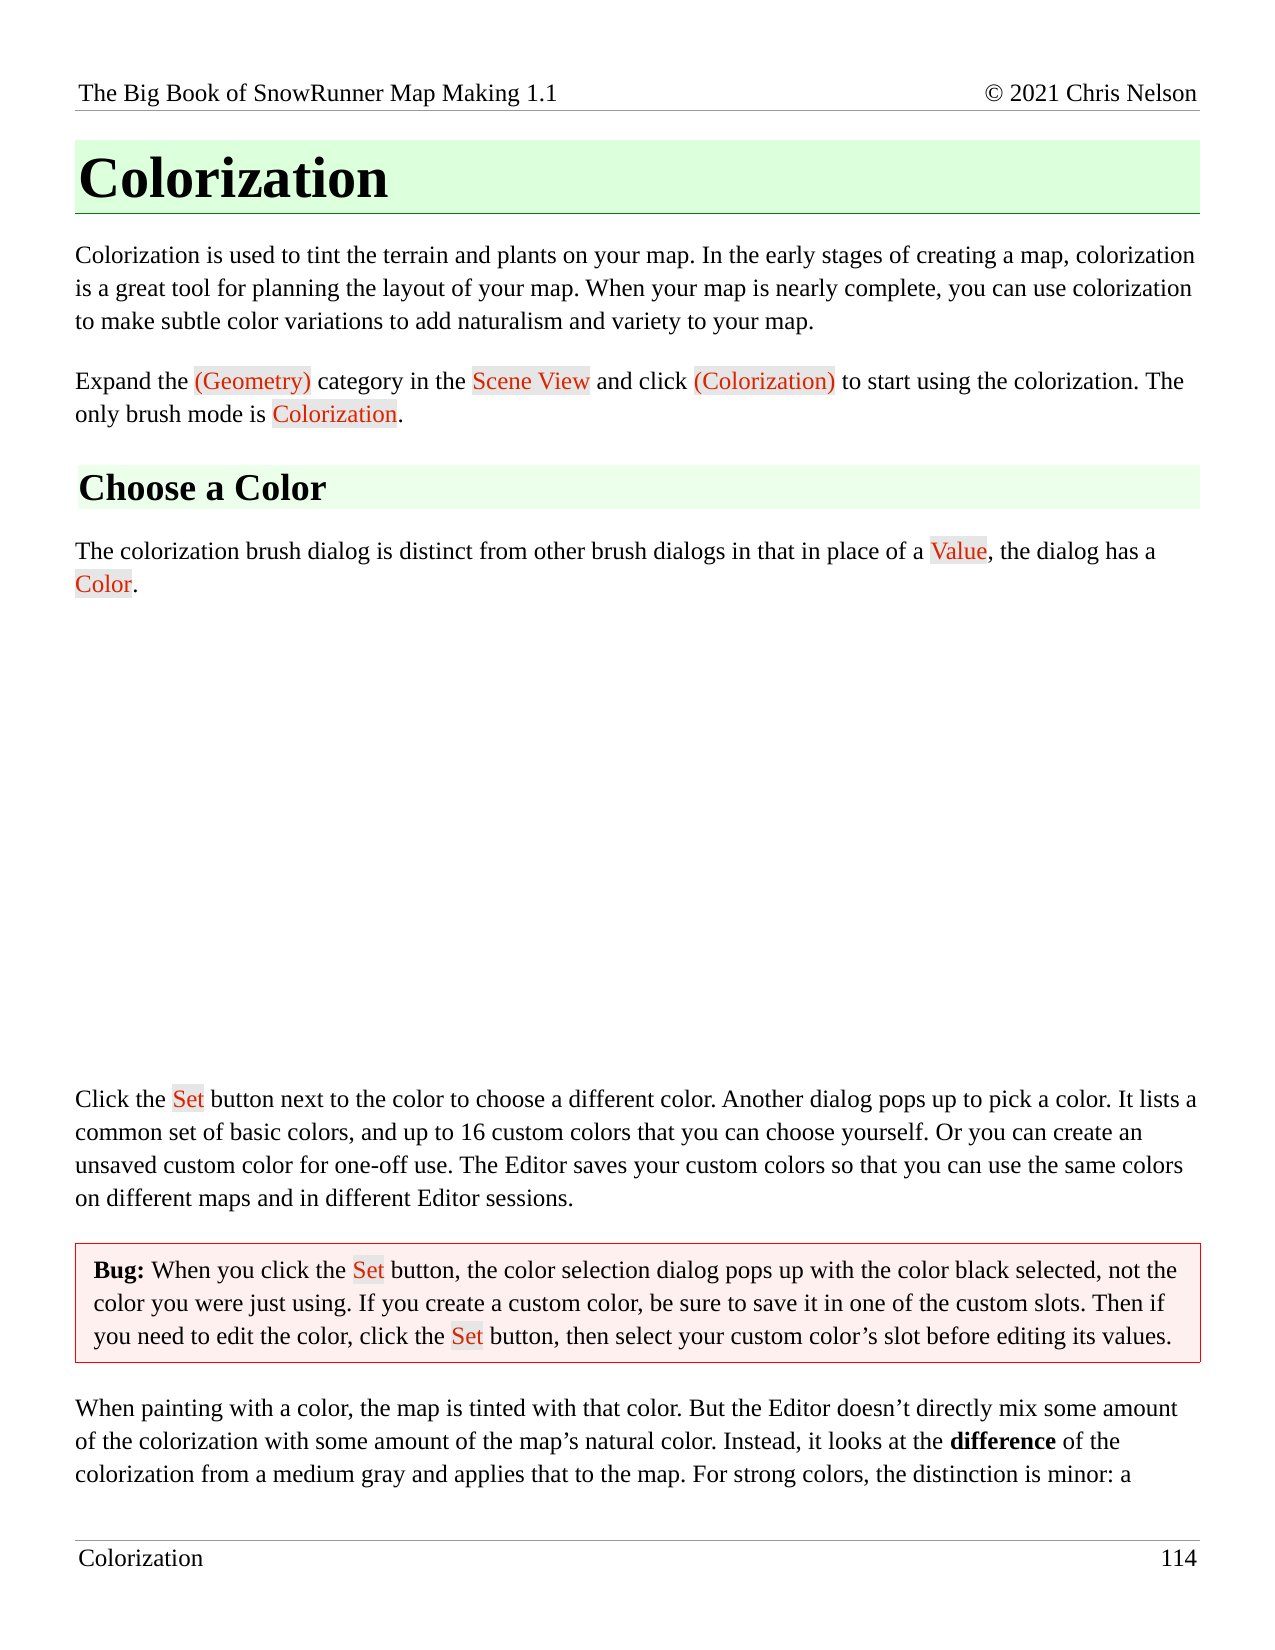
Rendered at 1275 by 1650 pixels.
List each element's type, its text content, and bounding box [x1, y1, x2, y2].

subtitle Colorization [75, 140, 1200, 213]
text Click the Set button next to the color to choose a different color. Another dialog pops up to pick a color. It lists a common set of basic colors, and up to 16 custom colors that you can choose yourself. Or you can create an unsaved custom color for one-off use. The Editor saves your custom colors so that you can use the same colors on different maps and in different Editor sessions. [75, 1084, 1200, 1212]
subtitle Choose a Color [78, 465, 1200, 509]
text The colorization brush dialog is distinct from other brush dialogs in that in place of a Value, the dialog has a Color. [75, 536, 1200, 598]
list When you click the Set button, the color selection dialog pops up with the color black selected, not the color you were just using. If you create a custom color, be sure to save it in one of the custom slots. Then if you need to edit the color, click the Set button, then select your custom color’s slot before editing its values. [76, 1244, 1200, 1362]
text Colorization is used to tint the terrain and plants on your map. In the early stages of creating a map, colorization is a great tool for planning the layout of your map. When your map is nearly complete, you can use colorization to make subtle color variations to add naturalism and variety to your map. [75, 240, 1200, 335]
text When painting with a color, the map is tinted with that color. But the Editor doesn’t directly mix some amount of the colorization with some amount of the map’s natural color. Instead, it looks at the difference of the colorization from a medium gray and applies that to the map. For strong colors, the distinction is minor: a [75, 1393, 1200, 1488]
text Expand the (Geometry) category in the Scene View and click (Colorization) to start using the colorization. The only brush mode is Colorization. [75, 366, 1200, 428]
